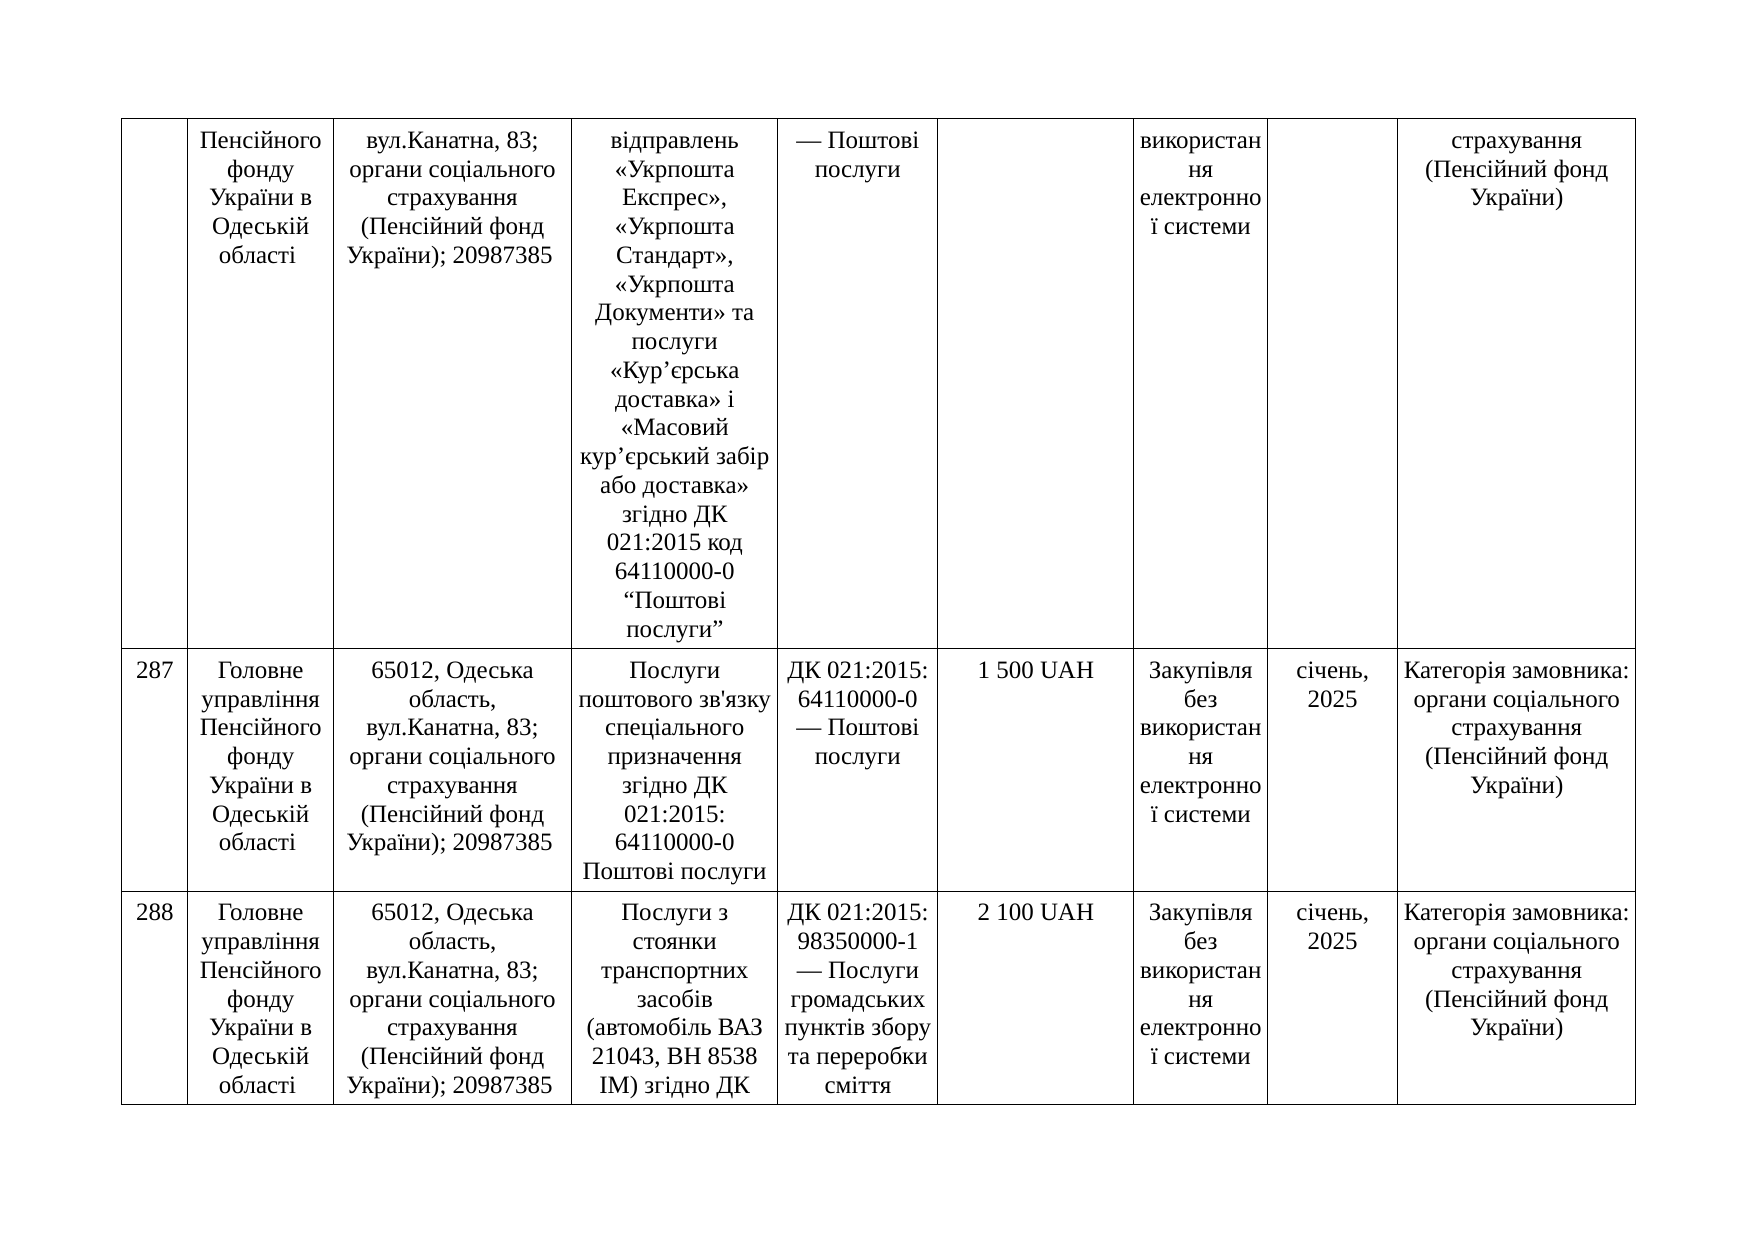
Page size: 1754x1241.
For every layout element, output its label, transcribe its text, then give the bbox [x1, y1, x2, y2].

table_cell вул.Канатна, 83; органи соціального страхування (Пенсійний фонд України); 20987385 [334, 119, 571, 648]
table_cell Послуги поштового зв'язку спеціального призначення згідно ДК 021:2015: 64110000-0 Поштові послуги [572, 649, 777, 891]
table_cell Головне управління Пенсійного фонду України в Одеській області [188, 649, 333, 891]
table_cell 2 100 UAH [938, 892, 1133, 1104]
table_cell ДК 021:2015: 64110000-0 — Поштові послуги [778, 649, 937, 891]
table_cell 65012, Одеська область, вул.Канатна, 83; органи соціального страхування (Пенсійний фонд України); 20987385 [334, 892, 571, 1104]
table_cell Категорія замовника: органи соціального страхування (Пенсійний фонд України) [1398, 892, 1635, 1104]
table_cell січень, 2025 [1268, 892, 1397, 1104]
table_cell [122, 119, 187, 648]
table_cell 1 500 UAH [938, 649, 1133, 891]
table_cell [1268, 119, 1397, 648]
table_cell Пенсійного фонду України в Одеській області [188, 119, 333, 648]
table_cell 65012, Одеська область, вул.Канатна, 83; органи соціального страхування (Пенсійний фонд України); 20987385 [334, 649, 571, 891]
table_cell використання електронної системи [1134, 119, 1267, 648]
table_cell Закупівля без використання електронної системи [1134, 649, 1267, 891]
table_cell Послуги з стоянки транспортних засобів (автомобіль ВАЗ 21043, ВН 8538 ІМ) згідно ДК [572, 892, 777, 1104]
table_cell січень, 2025 [1268, 649, 1397, 891]
table_cell Закупівля без використання електронної системи [1134, 892, 1267, 1104]
table_cell ДК 021:2015: 98350000-1 — Послуги громадських пунктів збору та переробки сміття [778, 892, 937, 1104]
table_cell Категорія замовника: органи соціального страхування (Пенсійний фонд України) [1398, 649, 1635, 891]
table_cell — Поштові послуги [778, 119, 937, 648]
table_cell 287 [122, 649, 187, 891]
table_cell відправлень «Укрпошта Експрес», «Укрпошта Стандарт», «Укрпошта Документи» та послуги «Кур’єрська доставка» і «Масовий кур’єрський забір або доставка» згідно ДК 021:2015 код 64110000-0 “Поштові послуги” [572, 119, 777, 648]
table_cell Головне управління Пенсійного фонду України в Одеській області [188, 892, 333, 1104]
table_cell [938, 119, 1133, 648]
table_cell 288 [122, 892, 187, 1104]
table_cell страхування (Пенсійний фонд України) [1398, 119, 1635, 648]
